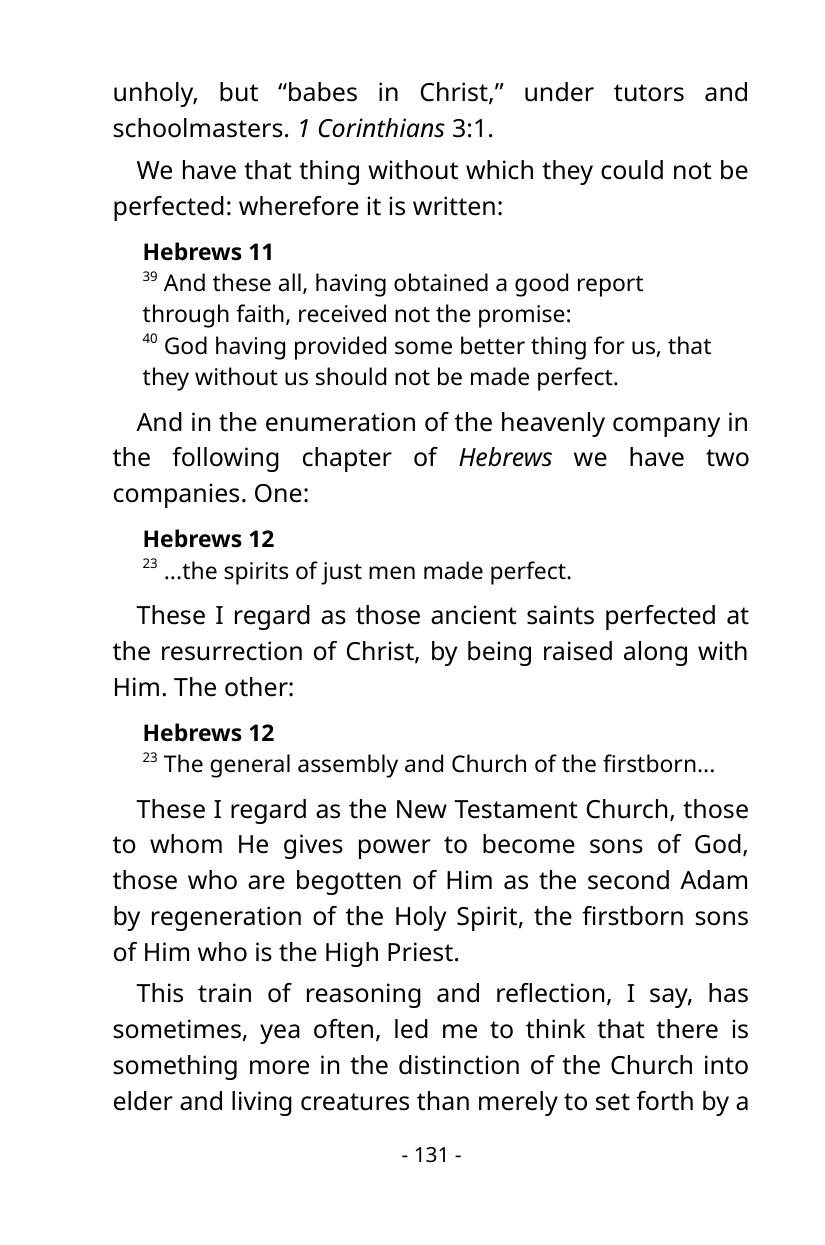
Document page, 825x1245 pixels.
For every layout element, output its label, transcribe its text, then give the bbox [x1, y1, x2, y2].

text This train of reasoning and reflection, I say, has sometimes, yea often, led me to think that there is something more in the distinction of the Church into elder and living creatures than merely to set forth by a [112, 976, 750, 1117]
text Hebrews 12 [142, 717, 750, 748]
text 23 The general assembly and Church of the firstborn... [142, 748, 720, 779]
text unholy, but “babes in Christ,” under tutors and schoolmasters. 1 Corinthians 3:1. [112, 75, 750, 145]
text These I regard as those ancient saints perfected at the resurrection of Christ, by being raised along with Him. The other: [112, 598, 750, 703]
text 40 God having provided some better thing for us, that they without us should not be made perfect. [142, 330, 720, 392]
text Hebrews 12 [142, 523, 750, 554]
text And in the enumeration of the heavenly company in the following chapter of Hebrews we have two companies. One: [112, 404, 750, 510]
text 39 And these all, having obtained a good report through faith, received not the promise: [142, 267, 720, 330]
text We have that thing without which they could not be perfected: wherefore it is written: [112, 152, 750, 222]
text Hebrews 11 [142, 236, 750, 267]
text These I regard as the New Testament Church, those to whom He gives power to become sons of God, those who are begotten of Him as the second Adam by regeneration of the Holy Spirit, the firstborn sons of Him who is the High Priest. [112, 791, 750, 968]
text 23 ...the spirits of just men made perfect. [142, 554, 720, 586]
